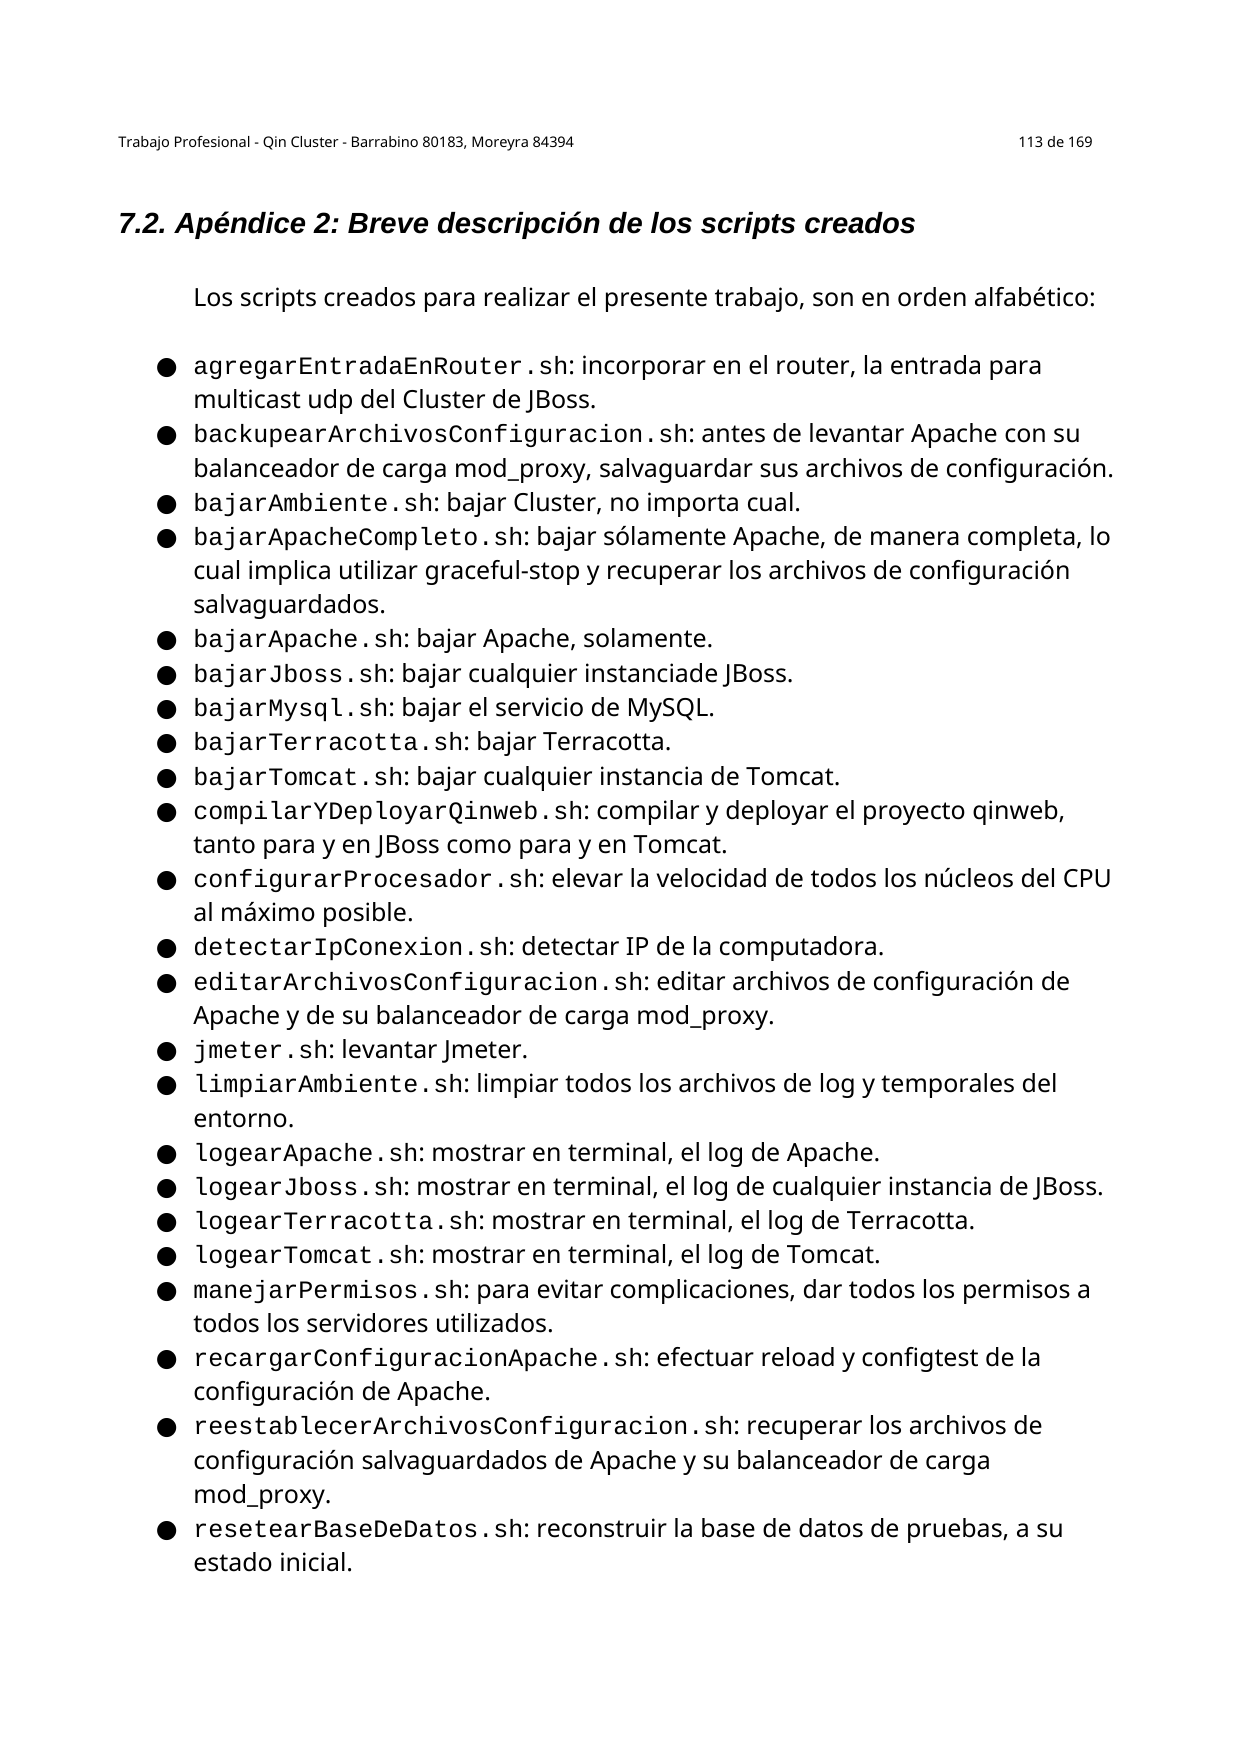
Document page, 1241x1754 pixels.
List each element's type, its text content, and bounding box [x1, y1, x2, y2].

list logearJboss.sh: mostrar en terminal, el log de cualquier instancia de JBoss. [156, 1168, 1122, 1203]
list logearTomcat.sh: mostrar en terminal, el log de Tomcat. [156, 1237, 1122, 1271]
list limpiarAmbiente.sh: limpiar todos los archivos de log y temporales del entorno. [156, 1066, 1122, 1134]
list bajarJboss.sh: bajar cualquier instanciade JBoss. [156, 655, 1122, 689]
list backupearArchivosConfiguracion.sh: antes de levantar Apache con su balanceador de carga mod_proxy, salvaguardar sus archivos de configuración. [156, 416, 1122, 484]
list bajarApacheCompleto.sh: bajar sólamente Apache, de manera completa, lo cual implica utilizar graceful-stop y recuperar los archivos de configuración salvaguardados. [156, 519, 1122, 621]
list compilarYDeployarQinweb.sh: compilar y deployar el proyecto qinweb, tanto para y en JBoss como para y en Tomcat. [156, 792, 1122, 861]
list bajarAmbiente.sh: bajar Cluster, no importa cual. [156, 484, 1122, 519]
list editarArchivosConfiguracion.sh: editar archivos de configuración de Apache y de su balanceador de carga mod_proxy. [156, 963, 1122, 1032]
list bajarTerracotta.sh: bajar Terracotta. [156, 724, 1122, 758]
list bajarTomcat.sh: bajar cualquier instancia de Tomcat. [156, 758, 1122, 792]
list detectarIpConexion.sh: detectar IP de la computadora. [156, 929, 1122, 963]
subtitle 7.2. Apéndice 2: Breve descripción de los scripts creados [118, 207, 1122, 239]
list logearApache.sh: mostrar en terminal, el log de Apache. [156, 1134, 1122, 1168]
list configurarProcesador.sh: elevar la velocidad de todos los núcleos del CPU al máximo posible. [156, 861, 1122, 929]
list resetearBaseDeDatos.sh: reconstruir la base de datos de pruebas, a su estado inicial. [156, 1510, 1122, 1579]
list bajarApache.sh: bajar Apache, solamente. [156, 621, 1122, 655]
list logearTerracotta.sh: mostrar en terminal, el log de Terracotta. [156, 1203, 1122, 1237]
text Los scripts creados para realizar el presente trabajo, son en orden alfabético: [118, 279, 1122, 314]
list jmeter.sh: levantar Jmeter. [156, 1032, 1122, 1066]
list bajarMysql.sh: bajar el servicio de MySQL. [156, 689, 1122, 724]
list manejarPermisos.sh: para evitar complicaciones, dar todos los permisos a todos los servidores utilizados. [156, 1271, 1122, 1340]
list agregarEntradaEnRouter.sh: incorporar en el router, la entrada para multicast udp del Cluster de JBoss. [156, 348, 1122, 416]
list recargarConfiguracionApache.sh: efectuar reload y configtest de la configuración de Apache. [156, 1340, 1122, 1408]
list reestablecerArchivosConfiguracion.sh: recuperar los archivos de configuración salvaguardados de Apache y su balanceador de carga mod_proxy. [156, 1408, 1122, 1510]
